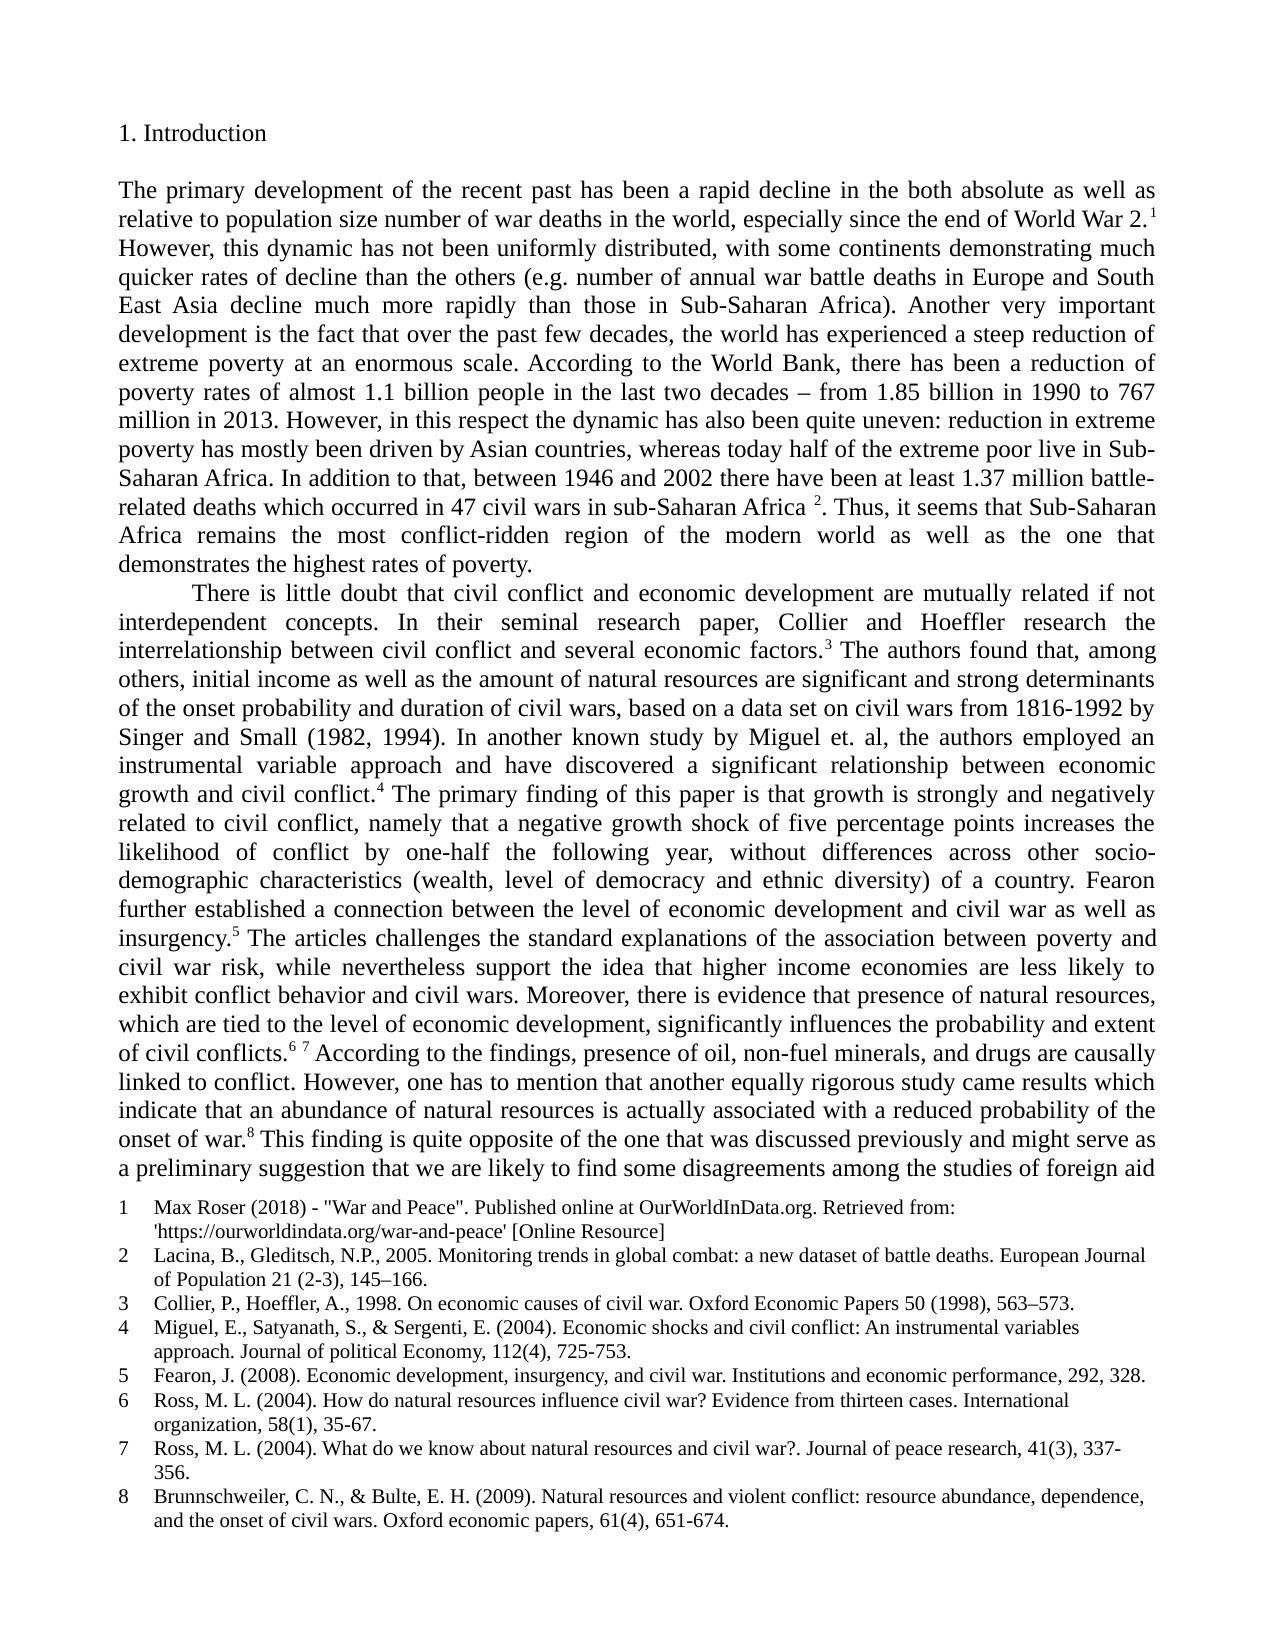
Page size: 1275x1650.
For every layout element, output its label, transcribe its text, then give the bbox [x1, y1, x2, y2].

text Max Roser (2018) - "War and Peace". Published online at OurWorldInData.org. Retrieved from: 'https://ourworldindata.org/war-and-peace' [Online Resource] [118, 1195, 1157, 1243]
text Collier, P., Hoeffler, A., 1998. On economic causes of civil war. Oxford Economic Papers 50 (1998), 563–573. [118, 1291, 1157, 1315]
text Fearon, J. (2008). Economic development, insurgency, and civil war. Institutions and economic performance, 292, 328. [118, 1363, 1157, 1387]
text Lacina, B., Gleditsch, N.P., 2005. Monitoring trends in global combat: a new dataset of battle deaths. European Journal of Population 21 (2-3), 145–166. [118, 1243, 1157, 1291]
text Ross, M. L. (2004). What do we know about natural resources and civil war?. Journal of peace research, 41(3), 337-356. [118, 1436, 1157, 1484]
text Brunnschweiler, C. N., & Bulte, E. H. (2009). Natural resources and violent conflict: resource abundance, dependence, and the onset of civil wars. Oxford economic papers, 61(4), 651-674. [118, 1484, 1157, 1532]
text The primary development of the recent past has been a rapid decline in the both absolute as well as relative to population size number of war deaths in the world, especially since the end of World War 2. However, this dynamic has not been uniformly distributed, with some continents demonstrating much quicker rates of decline than the others (e.g. number of annual war battle deaths in Europe and South East Asia decline much more rapidly than those in Sub-Saharan Africa). Another very important development is the fact that over the past few decades, the world has experienced a steep reduction of extreme poverty at an enormous scale. According to the World Bank, there has been a reduction of poverty rates of almost 1.1 billion people in the last two decades – from 1.85 billion in 1990 to 767 million in 2013. However, in this respect the dynamic has also been quite uneven: reduction in extreme poverty has mostly been driven by Asian countries, whereas today half of the extreme poor live in Sub-Saharan Africa. In addition to that, between 1946 and 2002 there have been at least 1.37 million battle-related deaths which occurred in 47 civil wars in sub-Saharan Africa . Thus, it seems that Sub-Saharan Africa remains the most conflict-ridden region of the modern world as well as the one that demonstrates the highest rates of poverty. [118, 176, 1157, 578]
text Miguel, E., Satyanath, S., & Sergenti, E. (2004). Economic shocks and civil conflict: An instrumental variables approach. Journal of political Economy, 112(4), 725-753. [118, 1315, 1157, 1363]
text There is little doubt that civil conflict and economic development are mutually related if not interdependent concepts. In their seminal research paper, Collier and Hoeffler research the interrelationship between civil conflict and several economic factors. The authors found that, among others, initial income as well as the amount of natural resources are significant and strong determinants of the onset probability and duration of civil wars, based on a data set on civil wars from 1816-1992 by Singer and Small (1982, 1994). In another known study by Miguel et. al, the authors employed an instrumental variable approach and have discovered a significant relationship between economic growth and civil conflict. The primary finding of this paper is that growth is strongly and negatively related to civil conflict, namely that a negative growth shock of five percentage points increases the likelihood of conflict by one-half the following year, without differences across other socio-demographic characteristics (wealth, level of democracy and ethnic diversity) of a country. Fearon further established a connection between the level of economic development and civil war as well as insurgency. The articles challenges the standard explanations of the association between poverty and civil war risk, while nevertheless support the idea that higher income economies are less likely to exhibit conflict behavior and civil wars. Moreover, there is evidence that presence of natural resources, which are tied to the level of economic development, significantly influences the probability and extent of civil conflicts. According to the findings, presence of oil, non-fuel minerals, and drugs are causally linked to conflict. However, one has to mention that another equally rigorous study came results which indicate that an abundance of natural resources is actually associated with a reduced probability of the onset of war. This finding is quite opposite of the one that was discussed previously and might serve as a preliminary suggestion that we are likely to find some disagreements among the studies of foreign aid [118, 578, 1157, 1182]
text 1. Introduction [118, 118, 1157, 147]
text Ross, M. L. (2004). How do natural resources influence civil war? Evidence from thirteen cases. International organization, 58(1), 35-67. [118, 1387, 1157, 1436]
